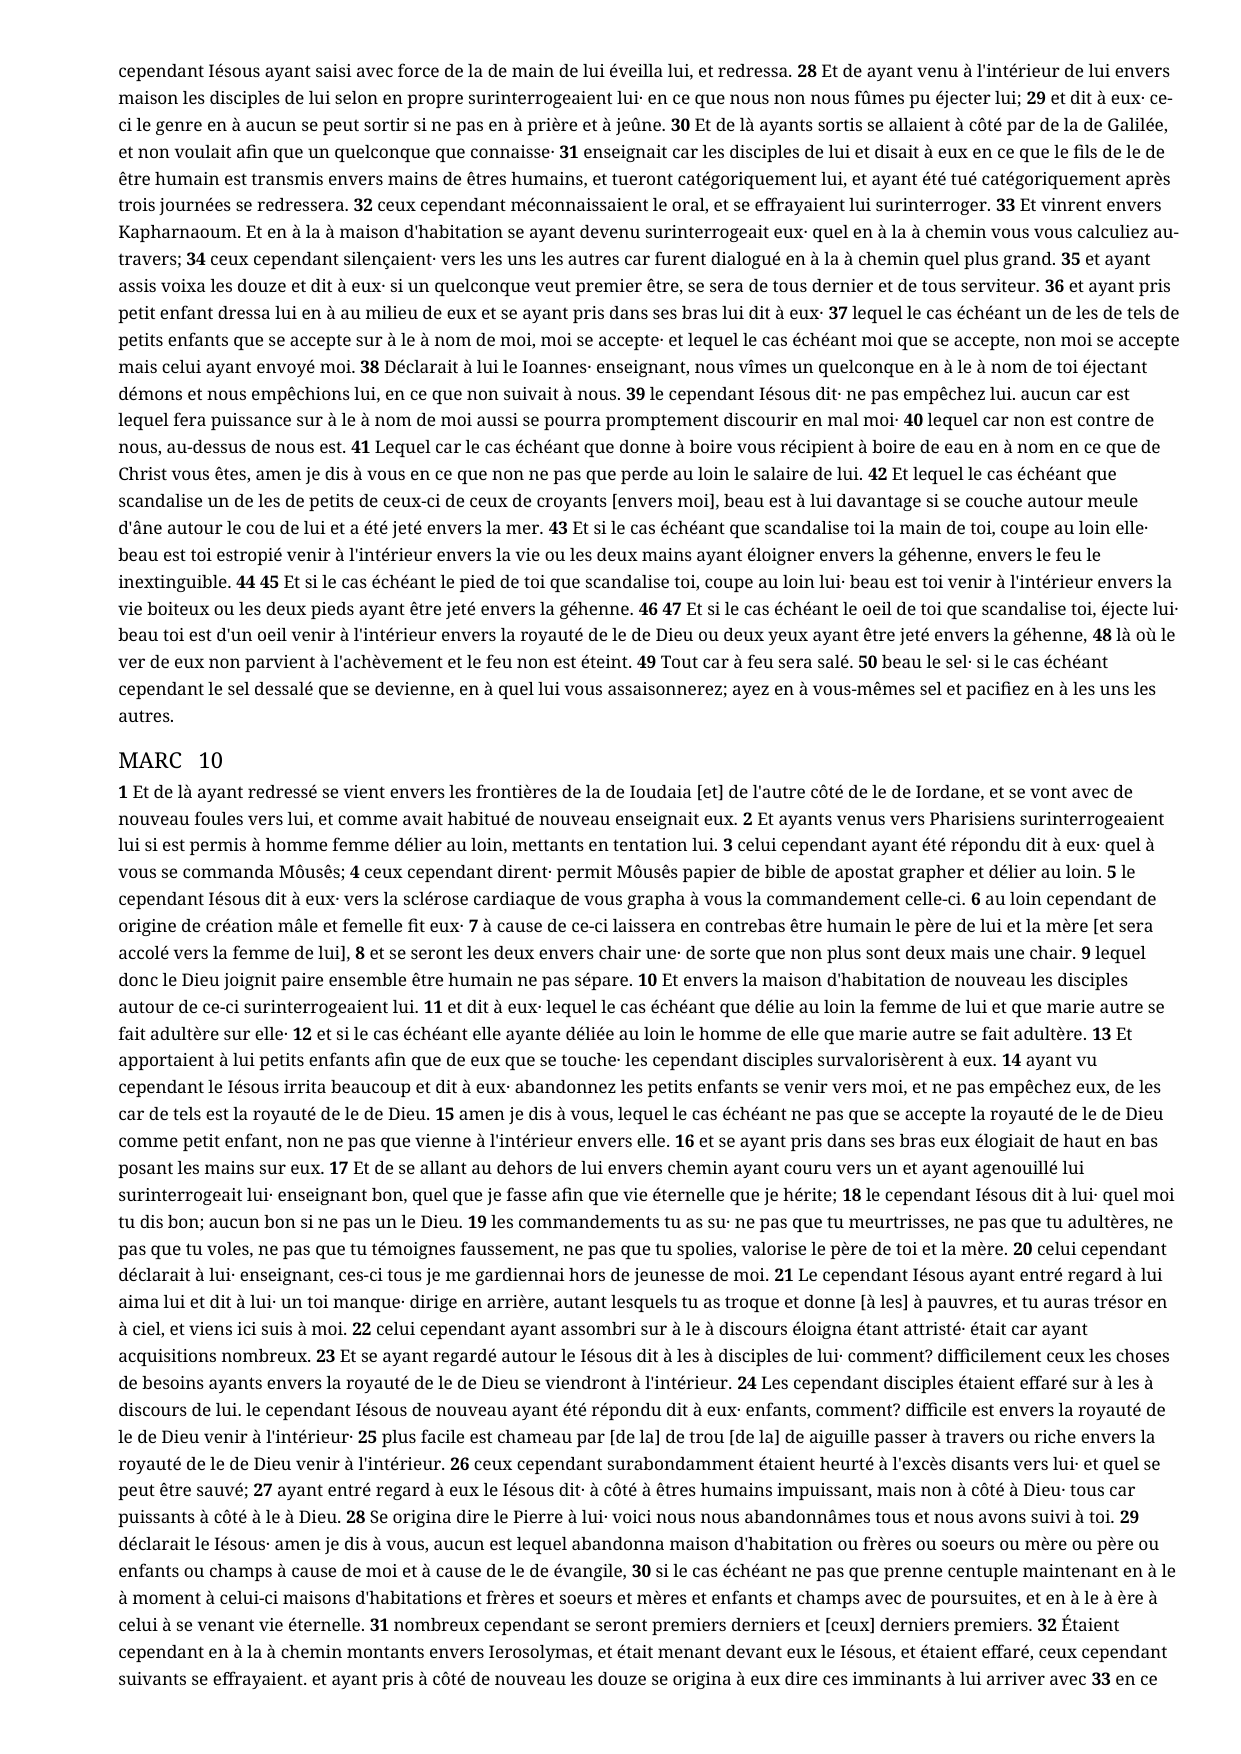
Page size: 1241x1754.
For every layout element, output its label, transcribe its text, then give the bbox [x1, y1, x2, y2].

text MARC 10 [118, 746, 1181, 775]
text cependant Iésous ayant saisi avec force de la de main de lui éveilla lui, et redressa. 28 Et de ayant venu à l'intérieur de lui envers maison les disciples de lui selon en propre surinterrogeaient lui· en ce que nous non nous fûmes pu éjecter lui; 29 et dit à eux· ce-ci le genre en à aucun se peut sortir si ne pas en à prière et à jeûne. 30 Et de là ayants sortis se allaient à côté par de la de Galilée, et non voulait afin que un quelconque que connaisse· 31 enseignait car les disciples de lui et disait à eux en ce que le fils de le de être humain est transmis envers mains de êtres humains, et tueront catégoriquement lui, et ayant été tué catégoriquement après trois journées se redressera. 32 ceux cependant méconnaissaient le oral, et se effrayaient lui surinterroger. 33 Et vinrent envers Kapharnaoum. Et en à la à maison d'habitation se ayant devenu surinterrogeait eux· quel en à la à chemin vous vous calculiez au-travers; 34 ceux cependant silençaient· vers les uns les autres car furent dialogué en à la à chemin quel plus grand. 35 et ayant assis voixa les douze et dit à eux· si un quelconque veut premier être, se sera de tous dernier et de tous serviteur. 36 et ayant pris petit enfant dressa lui en à au milieu de eux et se ayant pris dans ses bras lui dit à eux· 37 lequel le cas échéant un de les de tels de petits enfants que se accepte sur à le à nom de moi, moi se accepte· et lequel le cas échéant moi que se accepte, non moi se accepte mais celui ayant envoyé moi. 38 Déclarait à lui le Ioannes· enseignant, nous vîmes un quelconque en à le à nom de toi éjectant démons et nous empêchions lui, en ce que non suivait à nous. 39 le cependant Iésous dit· ne pas empêchez lui. aucun car est lequel fera puissance sur à le à nom de moi aussi se pourra promptement discourir en mal moi· 40 lequel car non est contre de nous, au-dessus de nous est. 41 Lequel car le cas échéant que donne à boire vous récipient à boire de eau en à nom en ce que de Christ vous êtes, amen je dis à vous en ce que non ne pas que perde au loin le salaire de lui. 42 Et lequel le cas échéant que scandalise un de les de petits de ceux-ci de ceux de croyants [envers moi], beau est à lui davantage si se couche autour meule d'âne autour le cou de lui et a été jeté envers la mer. 43 Et si le cas échéant que scandalise toi la main de toi, coupe au loin elle· beau est toi estropié venir à l'intérieur envers la vie ou les deux mains ayant éloigner envers la géhenne, envers le feu le inextinguible. 44 45 Et si le cas échéant le pied de toi que scandalise toi, coupe au loin lui· beau est toi venir à l'intérieur envers la vie boiteux ou les deux pieds ayant être jeté envers la géhenne. 46 47 Et si le cas échéant le oeil de toi que scandalise toi, éjecte lui· beau toi est d'un oeil venir à l'intérieur envers la royauté de le de Dieu ou deux yeux ayant être jeté envers la géhenne, 48 là où le ver de eux non parvient à l'achèvement et le feu non est éteint. 49 Tout car à feu sera salé. 50 beau le sel· si le cas échéant cependant le sel dessalé que se devienne, en à quel lui vous assaisonnerez; ayez en à vous-mêmes sel et pacifiez en à les uns les autres. [118, 59, 1181, 727]
text 1 Et de là ayant redressé se vient envers les frontières de la de Ioudaia [et] de l'autre côté de le de Iordane, et se vont avec de nouveau foules vers lui, et comme avait habitué de nouveau enseignait eux. 2 Et ayants venus vers Pharisiens surinterrogeaient lui si est permis à homme femme délier au loin, mettants en tentation lui. 3 celui cependant ayant été répondu dit à eux· quel à vous se commanda Môusês; 4 ceux cependant dirent· permit Môusês papier de bible de apostat grapher et délier au loin. 5 le cependant Iésous dit à eux· vers la sclérose cardiaque de vous grapha à vous la commandement celle-ci. 6 au loin cependant de origine de création mâle et femelle fit eux· 7 à cause de ce-ci laissera en contrebas être humain le père de lui et la mère [et sera accolé vers la femme de lui], 8 et se seront les deux envers chair une· de sorte que non plus sont deux mais une chair. 9 lequel donc le Dieu joignit paire ensemble être humain ne pas sépare. 10 Et envers la maison d'habitation de nouveau les disciples autour de ce-ci surinterrogeaient lui. 11 et dit à eux· lequel le cas échéant que délie au loin la femme de lui et que marie autre se fait adultère sur elle· 12 et si le cas échéant elle ayante déliée au loin le homme de elle que marie autre se fait adultère. 13 Et apportaient à lui petits enfants afin que de eux que se touche· les cependant disciples survalorisèrent à eux. 14 ayant vu cependant le Iésous irrita beaucoup et dit à eux· abandonnez les petits enfants se venir vers moi, et ne pas empêchez eux, de les car de tels est la royauté de le de Dieu. 15 amen je dis à vous, lequel le cas échéant ne pas que se accepte la royauté de le de Dieu comme petit enfant, non ne pas que vienne à l'intérieur envers elle. 16 et se ayant pris dans ses bras eux élogiait de haut en bas posant les mains sur eux. 17 Et de se allant au dehors de lui envers chemin ayant couru vers un et ayant agenouillé lui surinterrogeait lui· enseignant bon, quel que je fasse afin que vie éternelle que je hérite; 18 le cependant Iésous dit à lui· quel moi tu dis bon; aucun bon si ne pas un le Dieu. 19 les commandements tu as su· ne pas que tu meurtrisses, ne pas que tu adultères, ne pas que tu voles, ne pas que tu témoignes faussement, ne pas que tu spolies, valorise le père de toi et la mère. 20 celui cependant déclarait à lui· enseignant, ces-ci tous je me gardiennai hors de jeunesse de moi. 21 Le cependant Iésous ayant entré regard à lui aima lui et dit à lui· un toi manque· dirige en arrière, autant lesquels tu as troque et donne [à les] à pauvres, et tu auras trésor en à ciel, et viens ici suis à moi. 22 celui cependant ayant assombri sur à le à discours éloigna étant attristé· était car ayant acquisitions nombreux. 23 Et se ayant regardé autour le Iésous dit à les à disciples de lui· comment? difficilement ceux les choses de besoins ayants envers la royauté de le de Dieu se viendront à l'intérieur. 24 Les cependant disciples étaient effaré sur à les à discours de lui. le cependant Iésous de nouveau ayant été répondu dit à eux· enfants, comment? difficile est envers la royauté de le de Dieu venir à l'intérieur· 25 plus facile est chameau par [de la] de trou [de la] de aiguille passer à travers ou riche envers la royauté de le de Dieu venir à l'intérieur. 26 ceux cependant surabondamment étaient heurté à l'excès disants vers lui· et quel se peut être sauvé; 27 ayant entré regard à eux le Iésous dit· à côté à êtres humains impuissant, mais non à côté à Dieu· tous car puissants à côté à le à Dieu. 28 Se origina dire le Pierre à lui· voici nous nous abandonnâmes tous et nous avons suivi à toi. 29 déclarait le Iésous· amen je dis à vous, aucun est lequel abandonna maison d'habitation ou frères ou soeurs ou mère ou père ou enfants ou champs à cause de moi et à cause de le de évangile, 30 si le cas échéant ne pas que prenne centuple maintenant en à le à moment à celui-ci maisons d'habitations et frères et soeurs et mères et enfants et champs avec de poursuites, et en à le à ère à celui à se venant vie éternelle. 31 nombreux cependant se seront premiers derniers et [ceux] derniers premiers. 32 Étaient cependant en à la à chemin montants envers Ierosolymas, et était menant devant eux le Iésous, et étaient effaré, ceux cependant suivants se effrayaient. et ayant pris à côté de nouveau les douze se origina à eux dire ces imminants à lui arriver avec 33 en ce [118, 780, 1181, 1690]
